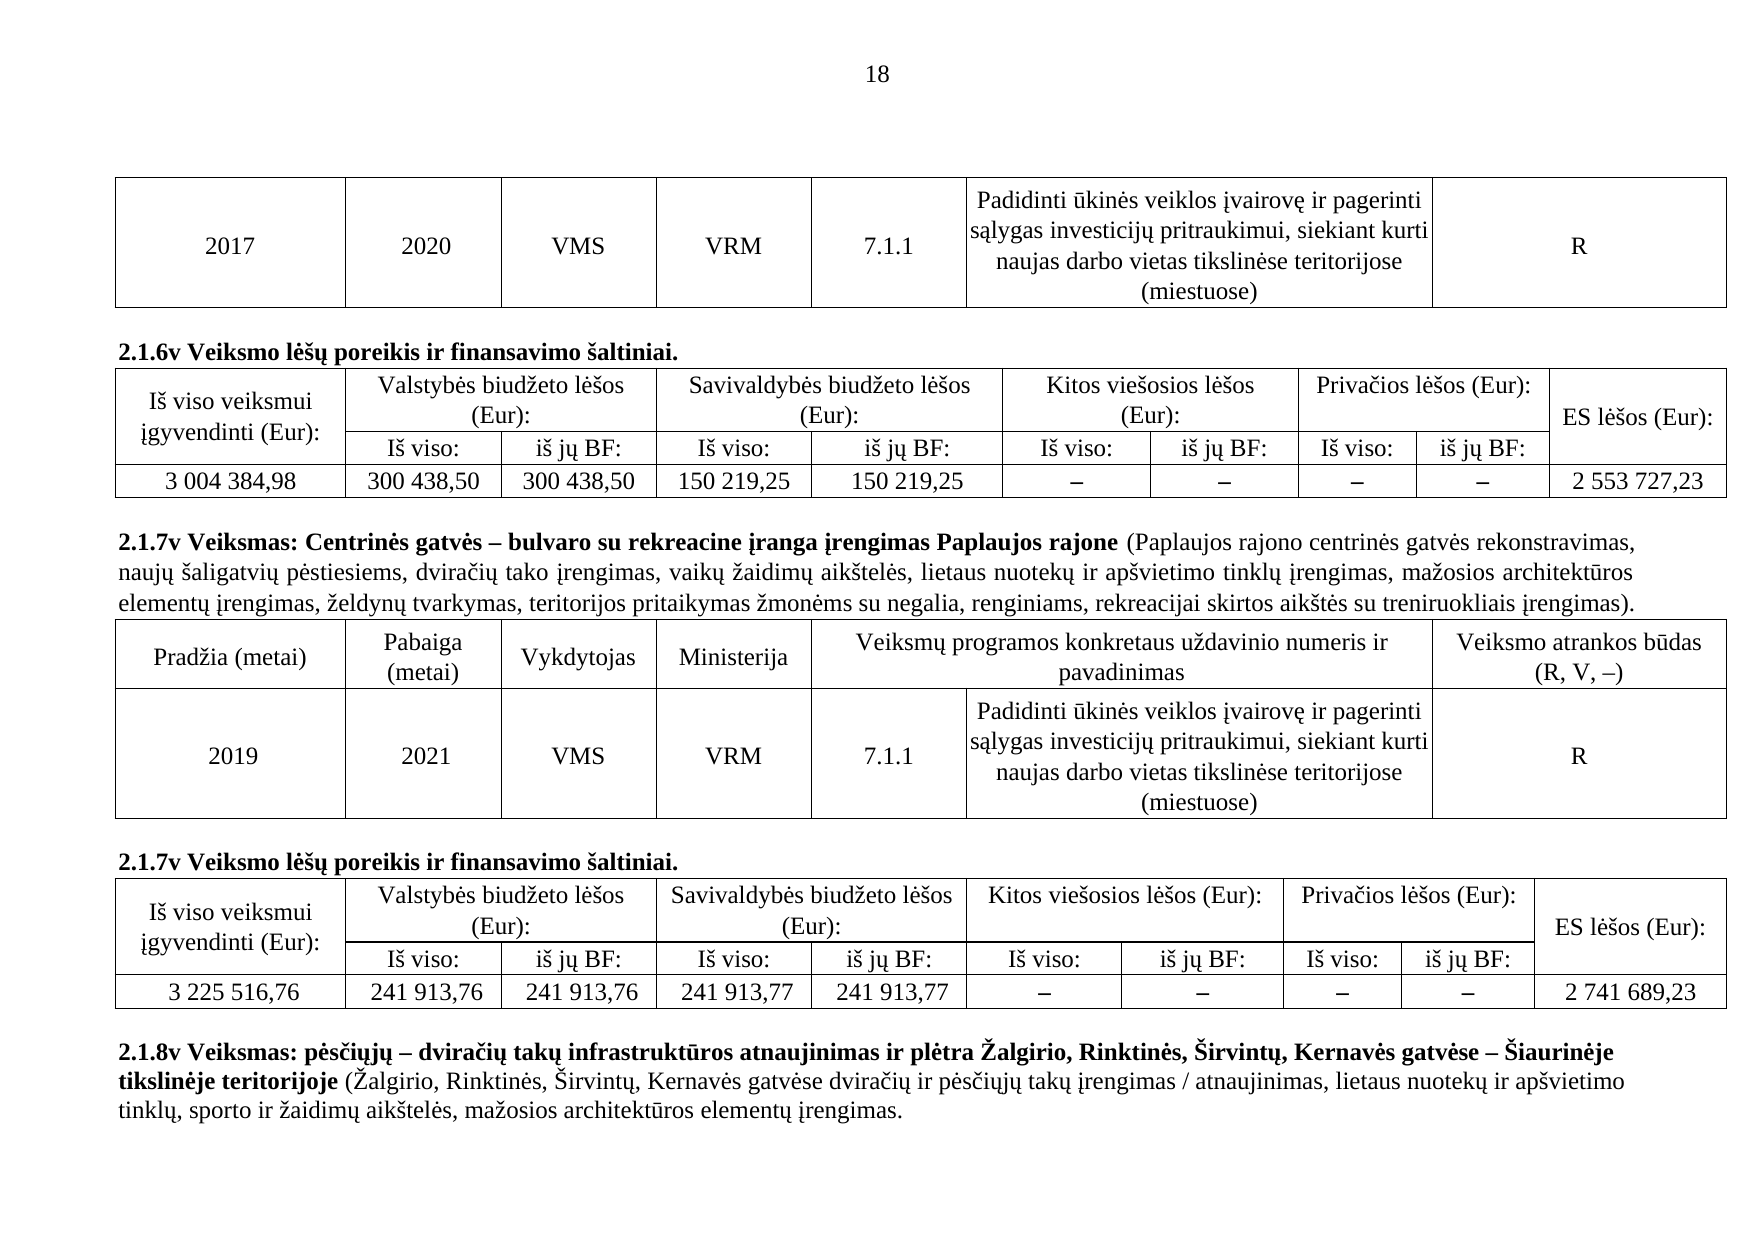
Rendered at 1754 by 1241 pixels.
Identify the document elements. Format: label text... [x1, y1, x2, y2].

table_header Savivaldybės biudžeto lėšos (Eur): [657, 369, 1002, 431]
table_cell – [1417, 465, 1549, 497]
table_cell VMS [502, 689, 656, 817]
table_cell 150 219,25 [812, 465, 1002, 497]
table_cell – [1122, 975, 1283, 1007]
table_cell Iš viso: [346, 432, 501, 464]
table_cell 241 913,77 [812, 975, 966, 1007]
table_cell 241 913,76 [346, 975, 501, 1007]
table_cell iš jų BF: [1417, 432, 1549, 464]
table_header Ministerija [657, 620, 811, 688]
table_header Iš viso veiksmui įgyvendinti (Eur): [116, 879, 345, 974]
table_cell 2020 [346, 178, 501, 307]
table_cell – [1003, 465, 1150, 497]
table_cell iš jų BF: [812, 432, 1002, 464]
text 2.1.7v Veiksmas: Centrinės gatvės – bulvaro su rekreacine įranga įrengimas Paplaujos rajone (Paplaujos rajono centrinės gatvės rekonstravimas, naujų šaligatvių pėstiesiems, dviračių tako įrengimas, vaikų žaidimų aikštelės, lietaus nuotekų ir apšvietimo tinklų įrengimas, mažosios architektūros elementų įrengimas, želdynų tvarkymas, teritorijos pritaikymas žmonėms su negalia, renginiams, rekreacijai skirtos aikštės su treniruokliais įrengimas). [118, 527, 1636, 617]
table_cell 3 004 384,98 [116, 465, 345, 497]
table_cell 7.1.1 [812, 689, 966, 817]
table_header Kitos viešosios lėšos (Eur): [1003, 369, 1298, 431]
table_cell Iš viso: [657, 432, 811, 464]
table_cell – [967, 975, 1121, 1007]
table_cell 150 219,25 [657, 465, 811, 497]
table_cell 2017 [116, 178, 345, 307]
table_cell 300 438,50 [502, 465, 656, 497]
table_header Veiksmų programos konkretaus uždavinio numeris ir pavadinimas [812, 620, 1432, 688]
table_header Kitos viešosios lėšos (Eur): [967, 879, 1283, 941]
table_cell 3 225 516,76 [116, 975, 345, 1007]
table_header Iš viso veiksmui įgyvendinti (Eur): [116, 369, 345, 464]
table_cell 241 913,76 [502, 975, 656, 1007]
table_cell 2 553 727,23 [1550, 465, 1726, 497]
table_cell 2019 [116, 689, 345, 817]
table_cell iš jų BF: [502, 943, 656, 974]
table_cell iš jų BF: [502, 432, 656, 464]
table_cell iš jų BF: [1402, 943, 1534, 974]
table_cell – [1284, 975, 1401, 1007]
table_cell 241 913,77 [657, 975, 811, 1007]
table_cell 7.1.1 [812, 178, 966, 307]
table_cell 2 741 689,23 [1535, 975, 1726, 1007]
table_cell 300 438,50 [346, 465, 501, 497]
table_cell iš jų BF: [1151, 432, 1298, 464]
table_cell Iš viso: [1284, 943, 1401, 974]
table_cell Padidinti ūkinės veiklos įvairovę ir pagerinti sąlygas investicijų pritraukimui, siekiant kurti naujas darbo vietas tikslinėse teritorijose (miestuose) [967, 689, 1432, 817]
table_header Privačios lėšos (Eur): [1284, 879, 1534, 941]
table_cell – [1299, 465, 1416, 497]
table_cell R [1433, 178, 1726, 307]
table_cell 2021 [346, 689, 501, 817]
table_header Valstybės biudžeto lėšos (Eur): [346, 879, 656, 941]
table_cell Iš viso: [967, 943, 1121, 974]
table_cell Iš viso: [657, 943, 811, 974]
table_cell Iš viso: [1299, 432, 1416, 464]
table_header ES lėšos (Eur): [1550, 369, 1726, 464]
table_header Savivaldybės biudžeto lėšos (Eur): [657, 879, 966, 941]
table_header Privačios lėšos (Eur): [1299, 369, 1549, 431]
table_cell iš jų BF: [1122, 943, 1283, 974]
table_header ES lėšos (Eur): [1535, 879, 1726, 974]
text 2.1.7v Veiksmo lėšų poreikis ir finansavimo šaltiniai. [118, 847, 1636, 876]
table_header Pabaiga (metai) [346, 620, 501, 688]
text 2.1.6v Veiksmo lėšų poreikis ir finansavimo šaltiniai. [118, 337, 1636, 365]
table_header Vykdytojas [502, 620, 656, 688]
table_cell – [1402, 975, 1534, 1007]
table_header Valstybės biudžeto lėšos (Eur): [346, 369, 656, 431]
table_cell VRM [657, 689, 811, 817]
table_cell iš jų BF: [812, 943, 966, 974]
table_cell – [1151, 465, 1298, 497]
table_header Veiksmo atrankos būdas (R, V, –) [1433, 620, 1726, 688]
table_cell Iš viso: [346, 943, 501, 974]
table_header Pradžia (metai) [116, 620, 345, 688]
table_cell Iš viso: [1003, 432, 1150, 464]
table_cell VRM [657, 178, 811, 307]
text 2.1.8v Veiksmas: pėsčiųjų – dviračių takų infrastruktūros atnaujinimas ir plėtra Žalgirio, Rinktinės, Širvintų, Kernavės gatvėse – Šiaurinėje tikslinėje teritorijoje (Žalgirio, Rinktinės, Širvintų, Kernavės gatvėse dviračių ir pėsčiųjų takų įrengimas / atnaujinimas, lietaus nuotekų ir apšvietimo tinklų, sporto ir žaidimų aikštelės, mažosios architektūros elementų įrengimas. [118, 1037, 1636, 1123]
table_cell Padidinti ūkinės veiklos įvairovę ir pagerinti sąlygas investicijų pritraukimui, siekiant kurti naujas darbo vietas tikslinėse teritorijose (miestuose) [967, 178, 1432, 307]
table_cell VMS [502, 178, 656, 307]
table_cell R [1433, 689, 1726, 817]
